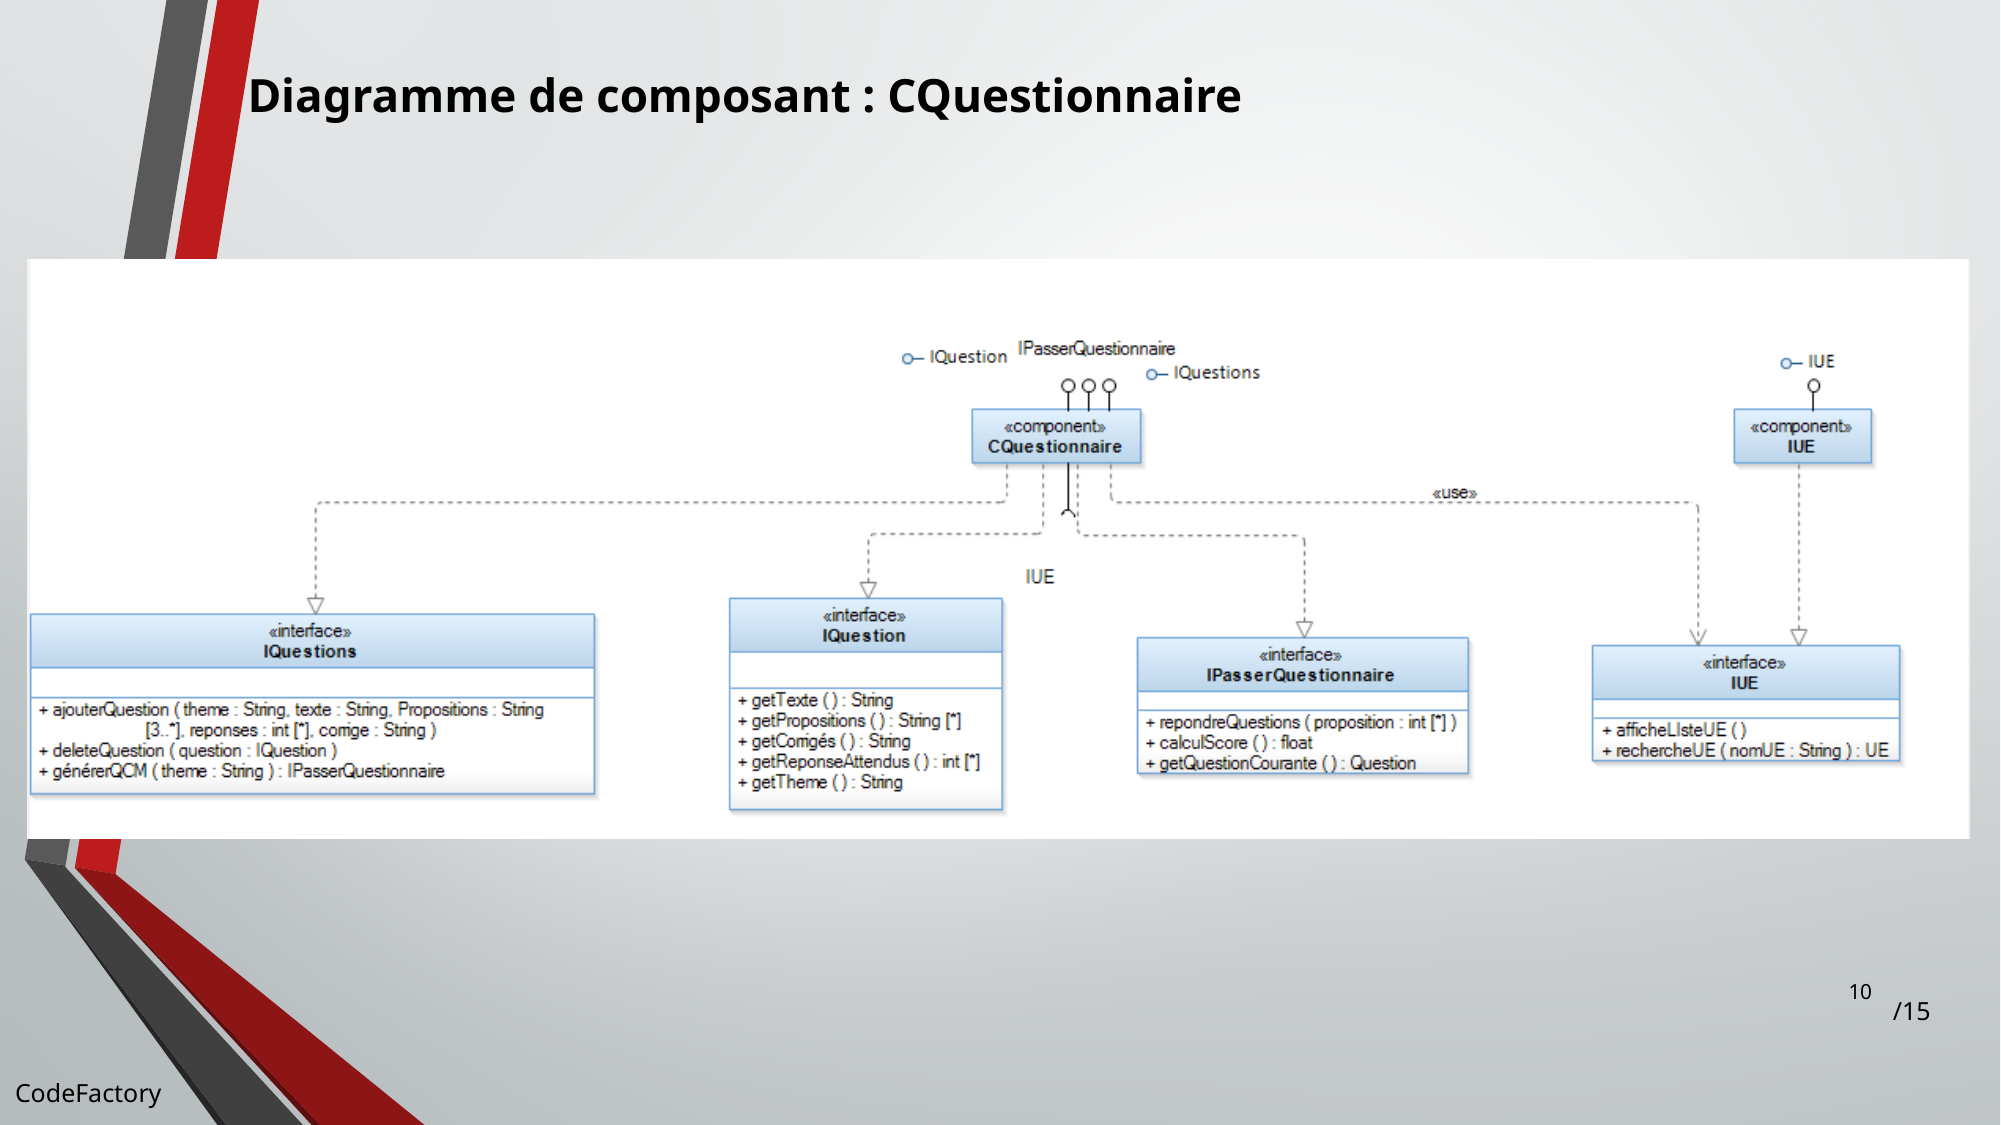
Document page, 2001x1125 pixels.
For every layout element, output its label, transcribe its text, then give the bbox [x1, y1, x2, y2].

title Diagramme de composant : CQuestionnaire [232, 0, 1876, 189]
text_box CodeFactory [0, 1063, 1163, 1123]
picture [0, 0, 2001, 1125]
text_box /15 [1877, 980, 1961, 1041]
